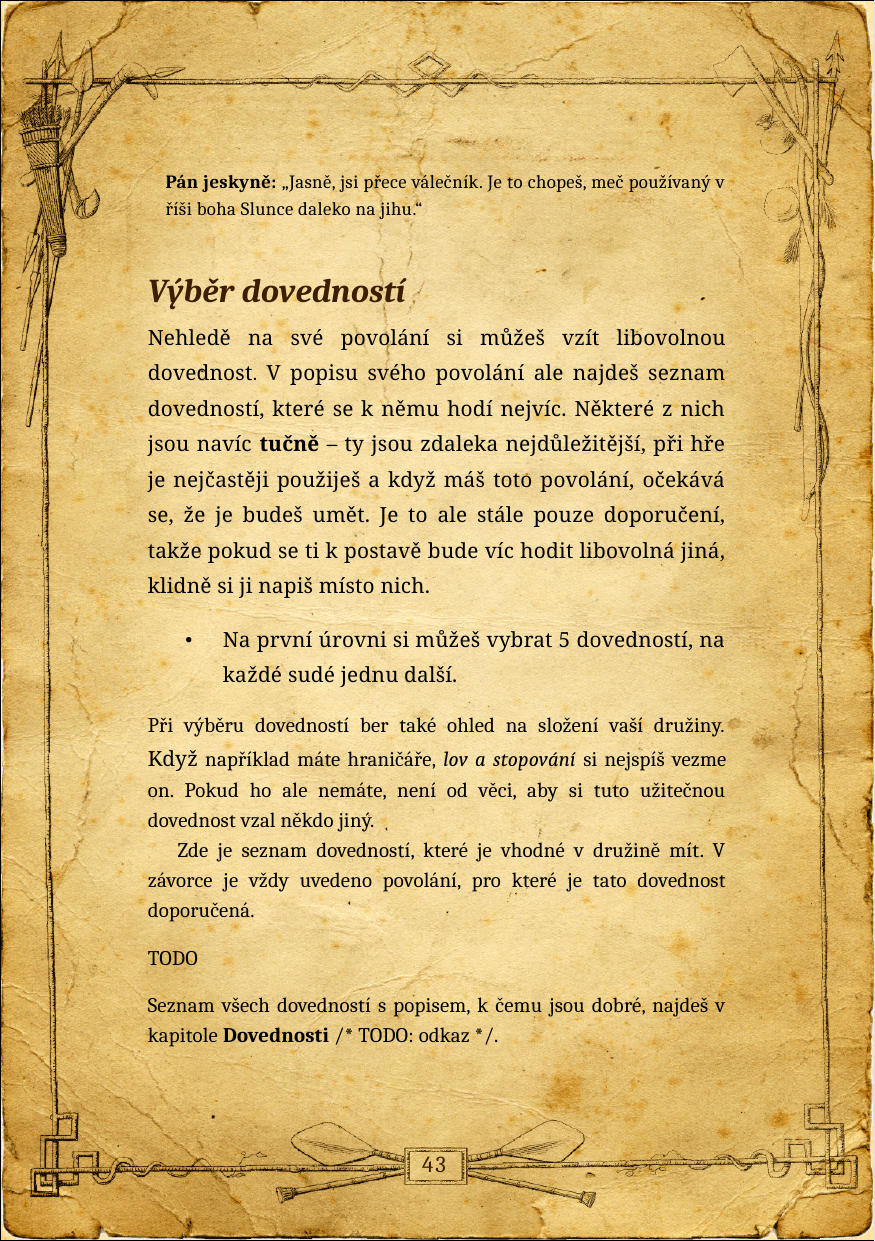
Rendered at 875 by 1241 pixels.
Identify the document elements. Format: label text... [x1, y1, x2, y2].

picture [1, 1, 874, 1240]
text Nehledě na své povolání si můžeš vzít libovolnou dovednost. V popisu svého povolání ale najdeš seznam dovedností, které se k němu hodí nejvíc. Některé z nich jsou navíc tučně – ty jsou zdaleka nejdůležitější, při hře je nejčastěji použiješ a když máš toto povolání, očekává se, že je budeš umět. Je to ale stále pouze doporučení, takže pokud se ti k postavě bude víc hodit libovolná jiná, klidně si ji napiš místo nich. [148, 323, 726, 600]
text Seznam všech dovedností s popisem, k čemu jsou dobré, najdeš v kapitole Dovednosti /* TODO: odkaz */. [148, 994, 726, 1048]
text Pán jeskyně: „Jasně, jsi přece válečník. Je to chopeš, meč používaný v říši boha Slunce daleko na jihu.“ [165, 172, 726, 220]
text Při výběru dovedností ber také ohled na složení vaší družiny. Když například máte hraničáře, lov a stopování si nejspíš vezme on. Pokud ho ale nemáte, není od věci, aby si tuto užitečnou dovednost vzal někdo jiný. Zde je seznam dovedností, které je vhodné v družině mít. V závorce je vždy uvedeno povolání, pro které je tato dovednost doporučená. [148, 713, 726, 922]
list Na první úrovni si můžeš vybrat 5 dovedností, na každé sudé jednu další. [185, 625, 726, 689]
text TODO [148, 946, 726, 970]
subtitle Výběr dovedností [148, 273, 726, 311]
